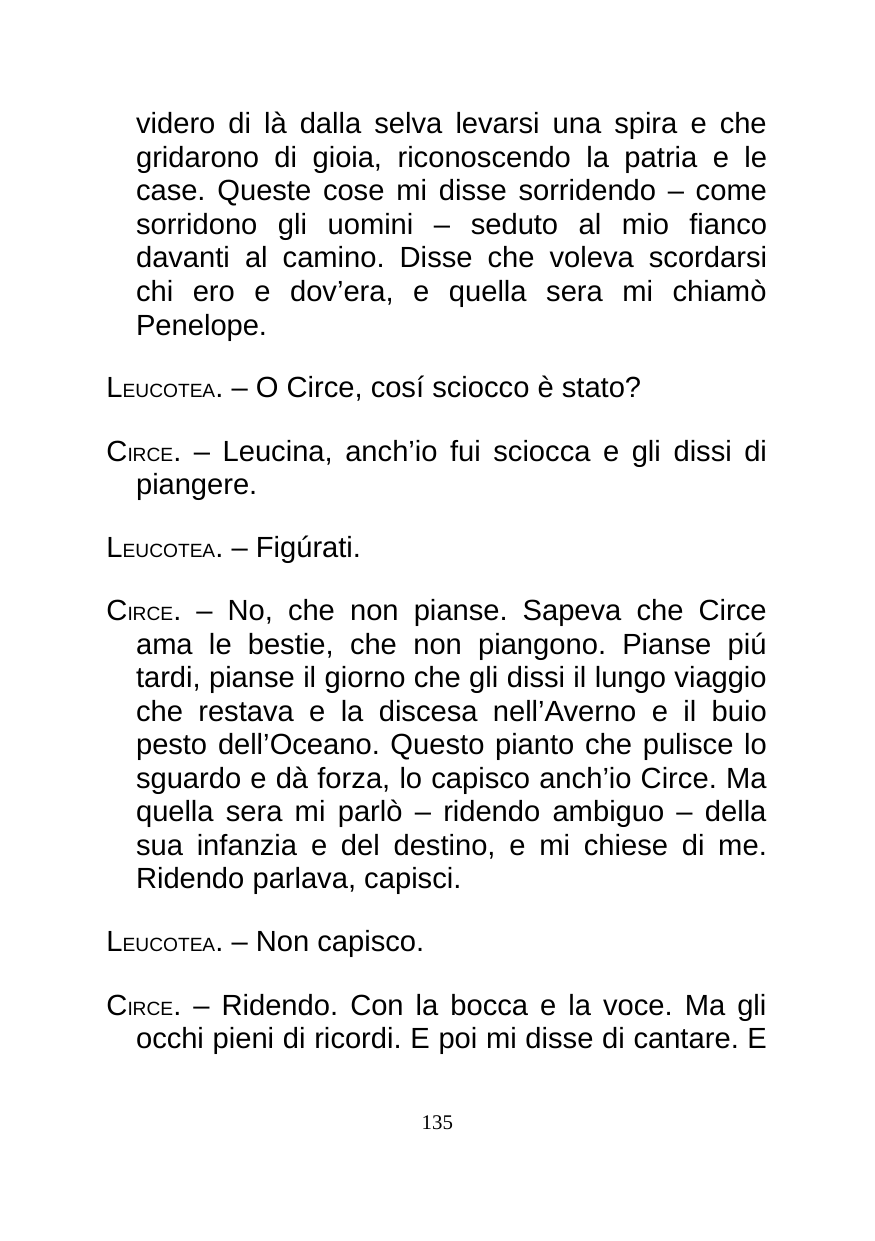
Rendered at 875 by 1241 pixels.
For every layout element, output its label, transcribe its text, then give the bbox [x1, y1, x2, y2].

text Circe. – No, che non pianse. Sapeva che Circe ama le bestie, che non piangono. Pianse piú tardi, pianse il giorno che gli dissi il lungo viaggio che restava e la discesa nell’Averno e il buio pesto dell’Oceano. Questo pianto che pulisce lo sguardo e dà forza, lo capisco anch’io Circe. Ma quella sera mi parlò – ridendo ambiguo – della sua infanzia e del destino, e mi chiese di me. Ridendo parlava, capisci. [106, 593, 768, 895]
text Circe. – Ridendo. Con la bocca e la voce. Ma gli occhi pieni di ricordi. E poi mi disse di cantare. E [106, 987, 768, 1054]
text Leucotea. – Non capisco. [106, 924, 768, 958]
text Leucotea. – Figúrati. [106, 530, 768, 564]
text Circe. – Leucina, anch’io fui sciocca e gli dissi di piangere. [106, 433, 768, 501]
text Leucotea. – O Circe, cosí sciocco è stato? [106, 371, 768, 404]
text videro di là dalla selva levarsi una spira e che gridarono di gioia, riconoscendo la patria e le case. Queste cose mi disse sorridendo – come sorridono gli uomini – seduto al mio fianco davanti al camino. Disse che voleva scordarsi chi ero e dov’era, e quella sera mi chiamò Penelope. [106, 106, 768, 341]
